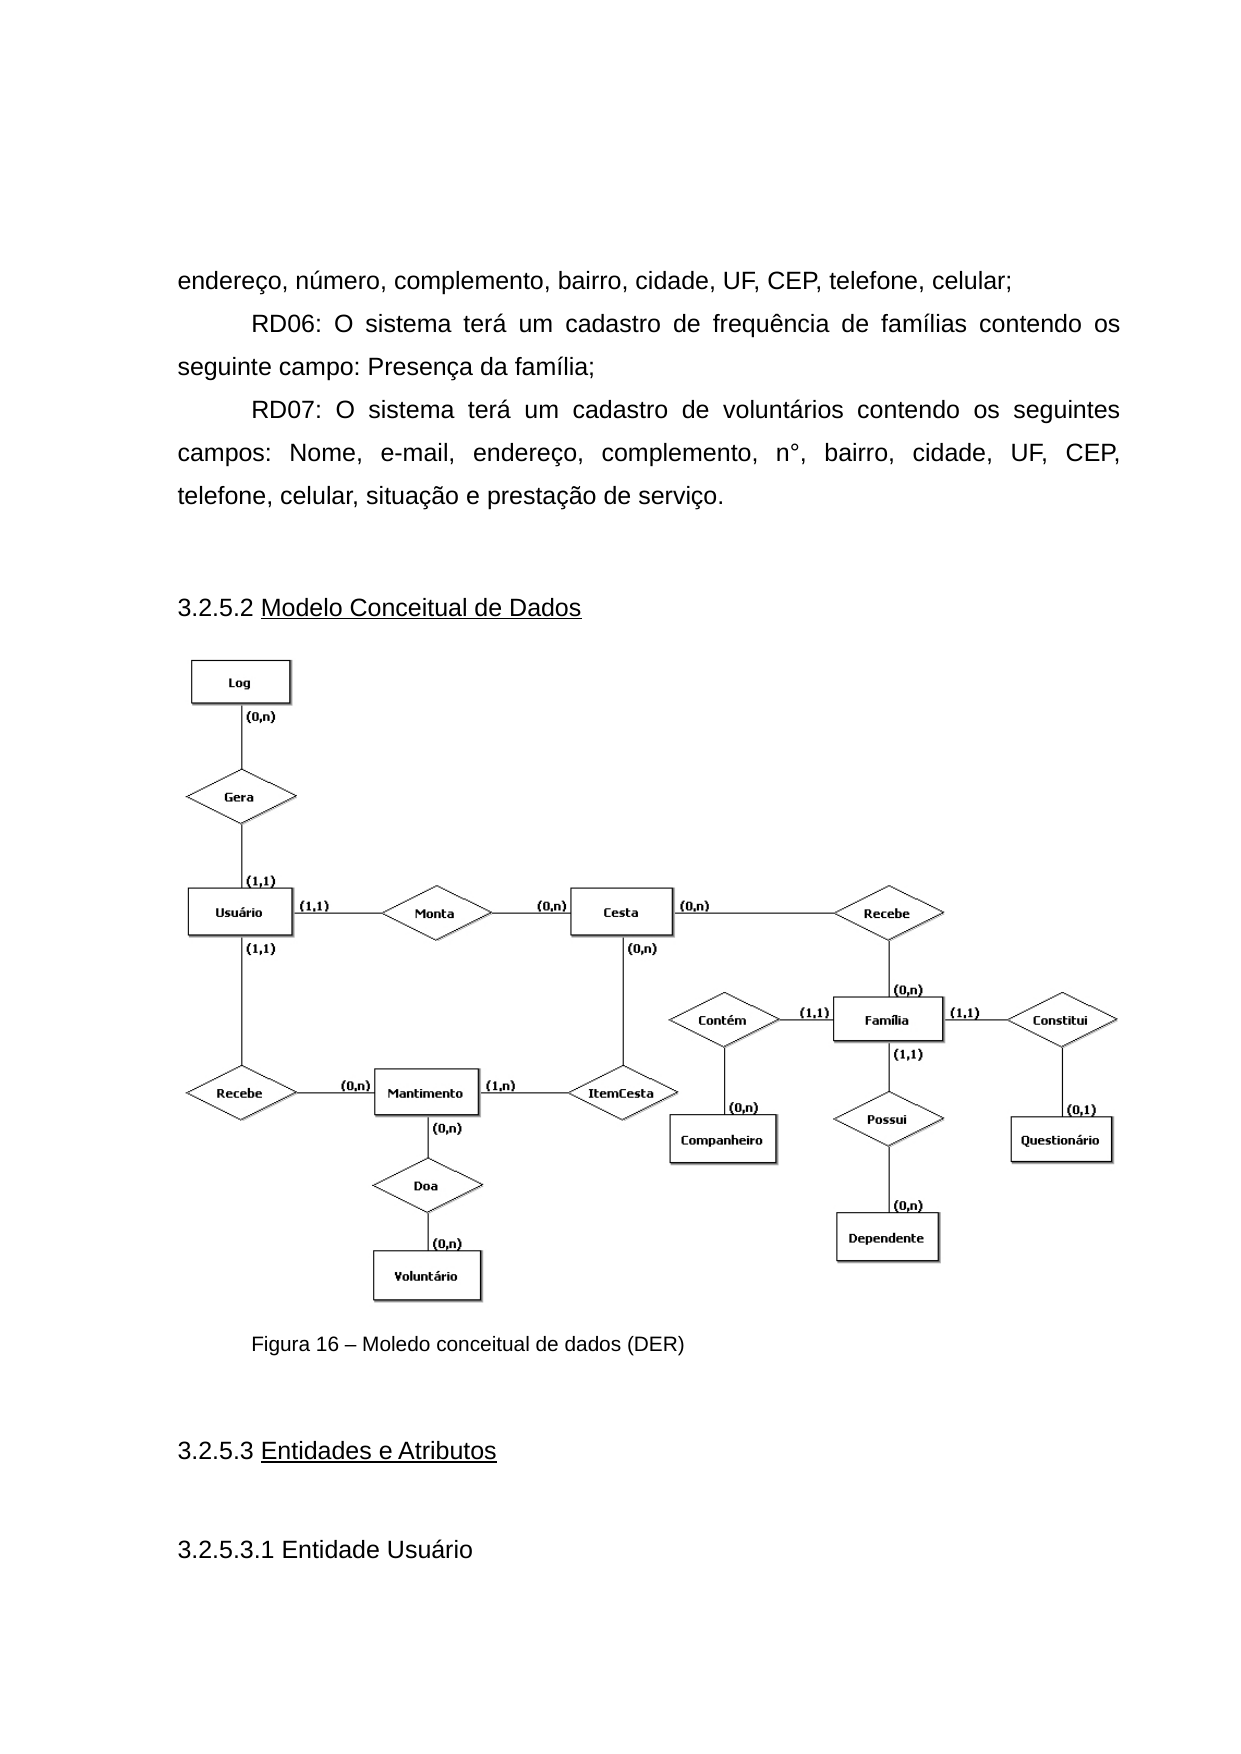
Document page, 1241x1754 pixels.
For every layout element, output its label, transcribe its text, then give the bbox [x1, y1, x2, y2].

text RD07: O sistema terá um cadastro de voluntários contendo os seguintes campos: Nome, e-mail, endereço, complemento, n°, bairro, cidade, UF, CEP, telefone, celular, situação e prestação de serviço. [177, 395, 1122, 510]
subtitle 3.2.5.2 Modelo Conceitual de Dados [177, 593, 1122, 621]
text RD06: O sistema terá um cadastro de frequência de famílias contendo os seguinte campo: Presença da família; [177, 309, 1122, 381]
picture [177, 648, 1123, 1308]
text endereço, número, complemento, bairro, cidade, UF, CEP, telefone, celular; [177, 266, 1122, 294]
text 3.2.5.3.1 Entidade Usuário [177, 1535, 1122, 1564]
subtitle 3.2.5.3 Entidades e Atributos [177, 1436, 1122, 1465]
text Figura 16 – Moledo conceitual de dados (DER) [177, 1308, 1122, 1356]
